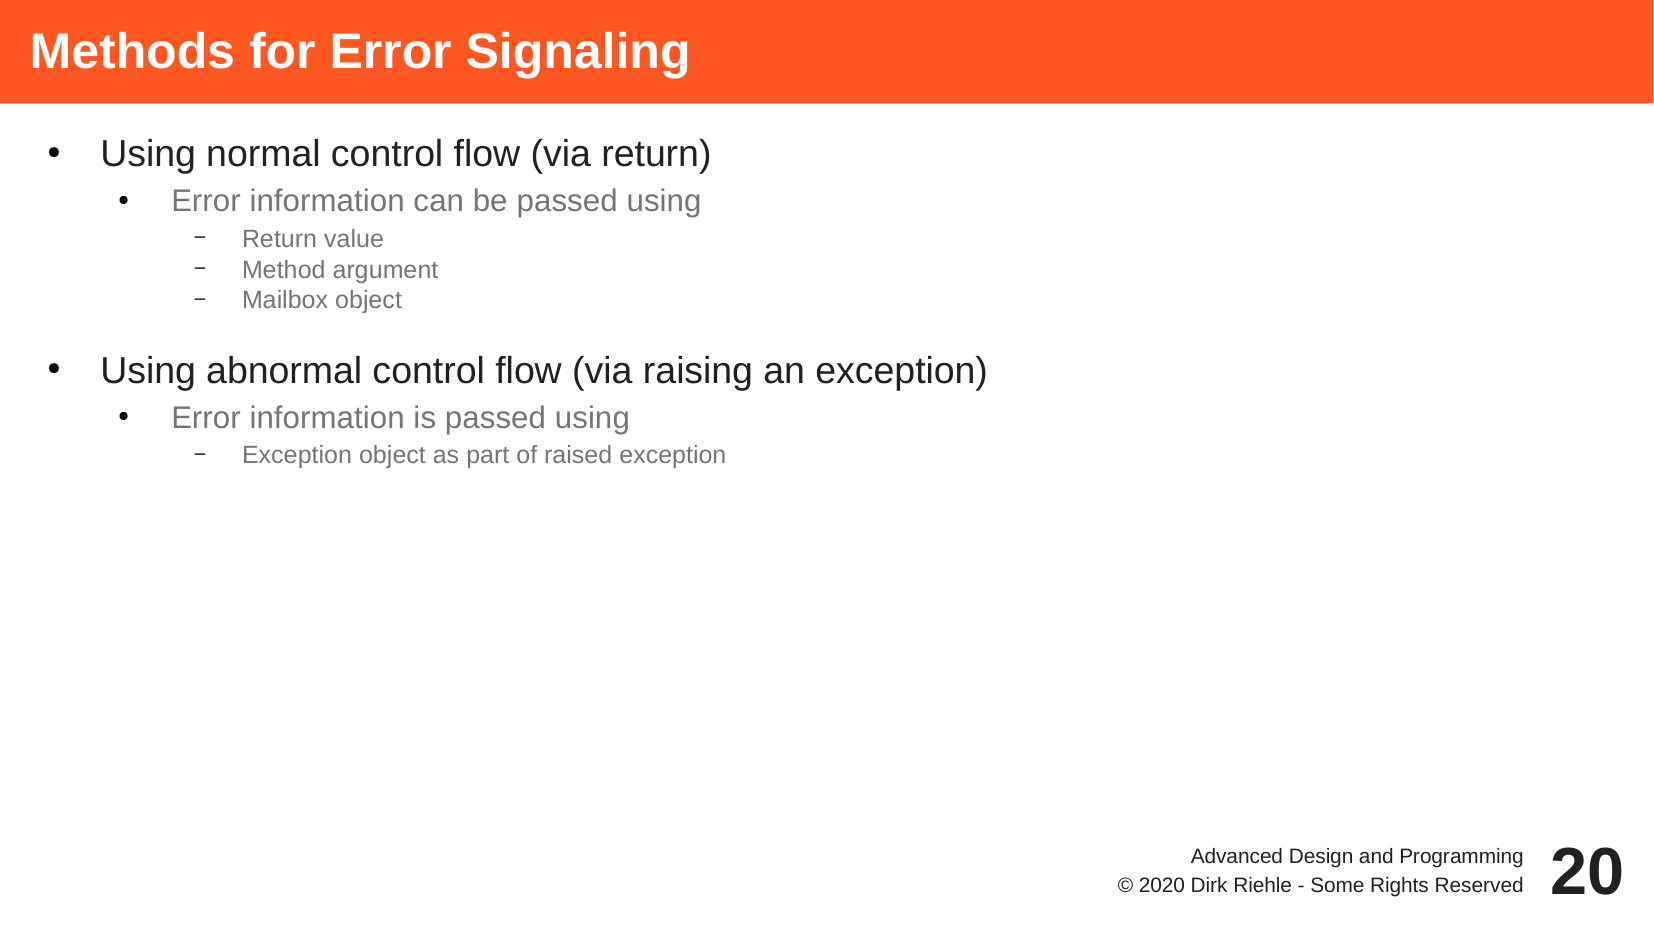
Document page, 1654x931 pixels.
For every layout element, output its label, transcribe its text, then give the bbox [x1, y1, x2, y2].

title Methods for Error Signaling [0, 0, 1654, 104]
list Using normal control flow (via return) Error information can be passed using Return value Method argument Mailbox object Using abnormal control flow (via raising an exception) Error information is passed using Exception object as part of raised exception [29, 132, 1625, 813]
